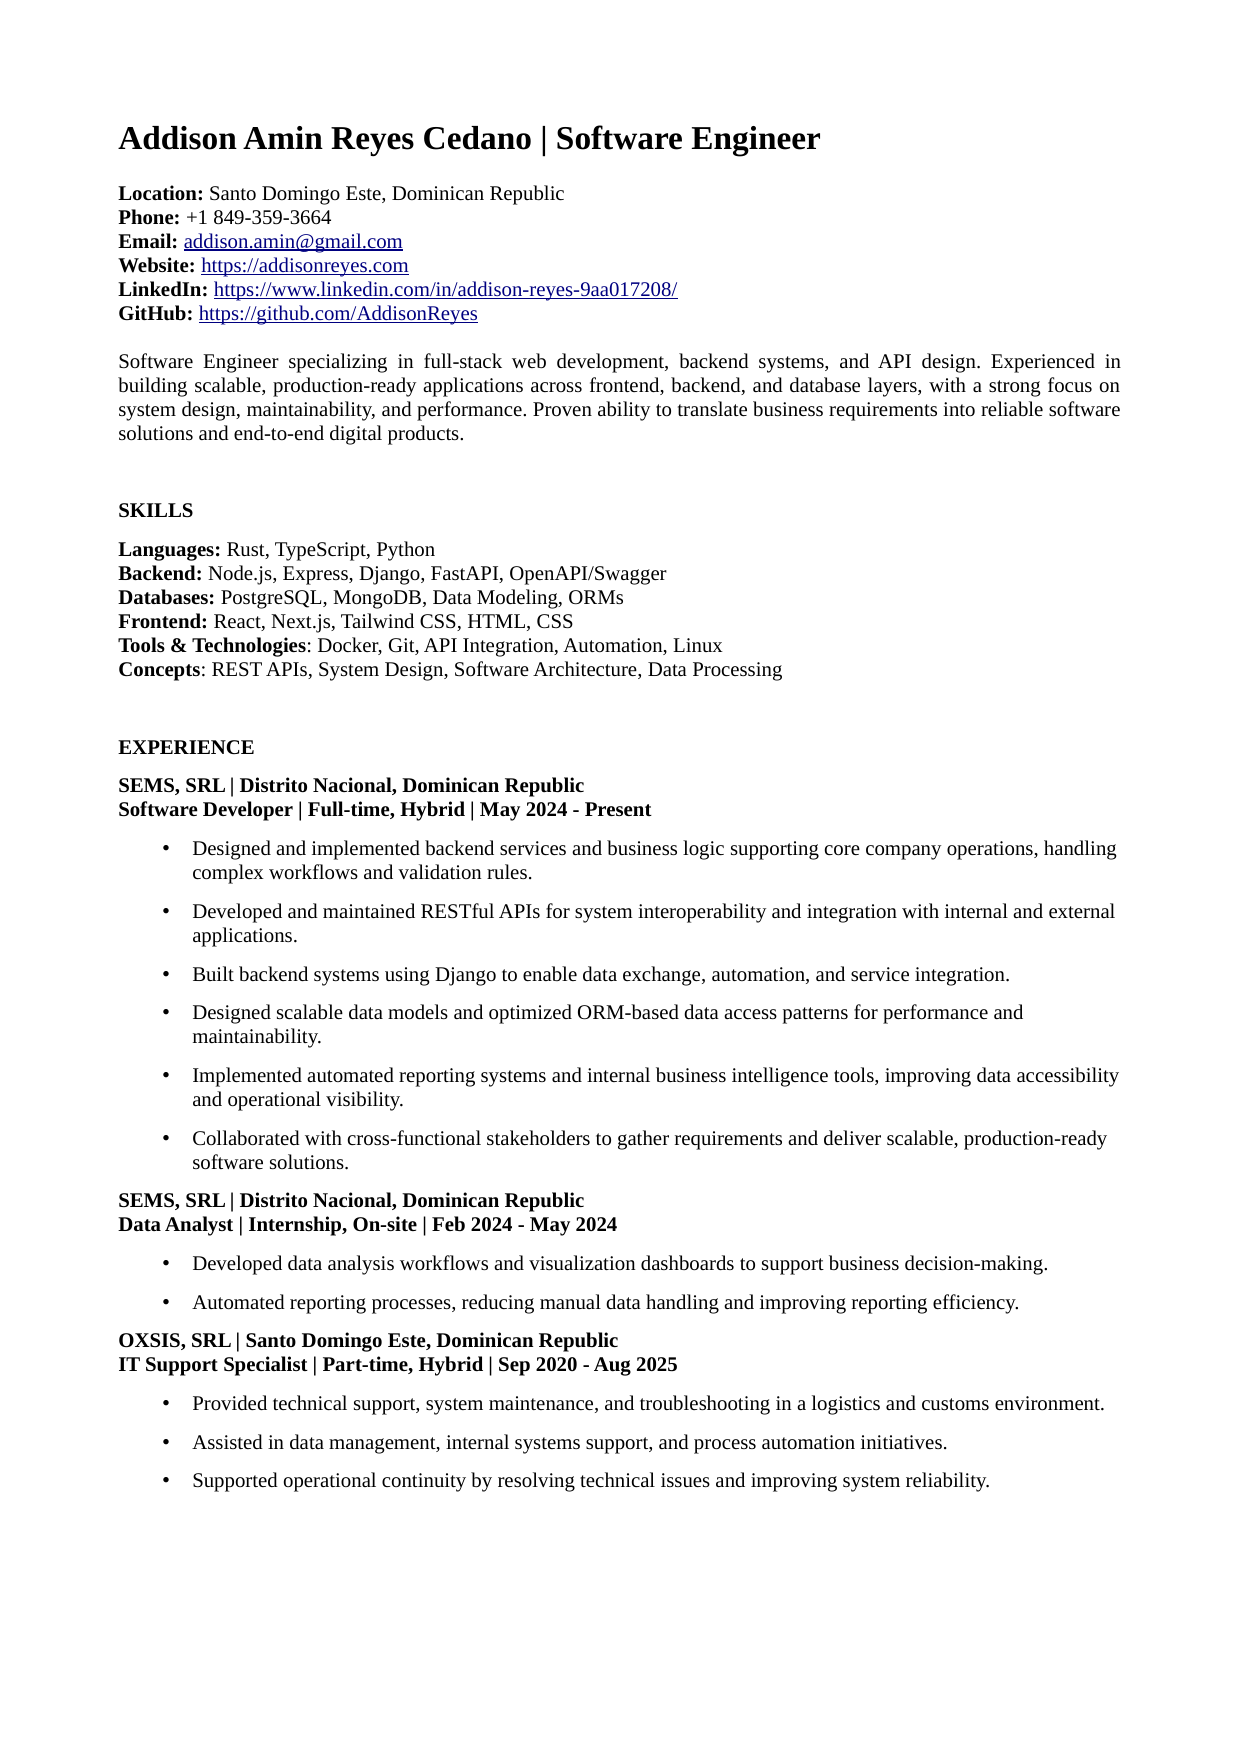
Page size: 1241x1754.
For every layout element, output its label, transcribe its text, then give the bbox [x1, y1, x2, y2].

list Developed and maintained RESTful APIs for system interoperability and integration with internal and external applications. [162, 899, 1122, 947]
text Languages: Rust, TypeScript, Python Backend: Node.js, Express, Django, FastAPI, OpenAPI/Swagger Databases: PostgreSQL, MongoDB, Data Modeling, ORMs Frontend: React, Next.js, Tailwind CSS, HTML, CSS Tools & Technologies: Docker, Git, API Integration, Automation, Linux Concepts: REST APIs, System Design, Software Architecture, Data Processing [118, 537, 1122, 681]
list Collaborated with cross-functional stakeholders to gather requirements and deliver scalable, production-ready software solutions. [162, 1126, 1122, 1174]
text Website: https://addisonreyes.com [118, 253, 1122, 277]
text Email: addison.amin@gmail.com [118, 229, 1122, 253]
text LinkedIn: https://www.linkedin.com/in/addison-reyes-9aa017208/ [118, 277, 1122, 301]
text SEMS, SRL | Distrito Nacional, Dominican Republic Data Analyst | Internship, On-site | Feb 2024 - May 2024 [118, 1188, 1122, 1236]
list Designed and implemented backend services and business logic supporting core company operations, handling complex workflows and validation rules. [162, 836, 1122, 884]
text Location: Santo Domingo Este, Dominican Republic [118, 181, 1122, 204]
list Developed data analysis workflows and visualization dashboards to support business decision-making. [162, 1251, 1122, 1275]
list Designed scalable data models and optimized ORM-based data access patterns for performance and maintainability. [162, 1000, 1122, 1048]
list Assisted in data management, internal systems support, and process automation initiatives. [162, 1429, 1122, 1454]
list Supported operational continuity by resolving technical issues and improving system reliability. [162, 1468, 1122, 1492]
list Built backend systems using Django to enable data exchange, automation, and service integration. [162, 961, 1122, 986]
text SEMS, SRL | Distrito Nacional, Dominican Republic Software Developer | Full-time, Hybrid | May 2024 - Present [118, 773, 1122, 821]
text GitHub: https://github.com/AddisonReyes [118, 301, 1122, 325]
list Provided technical support, system maintenance, and troubleshooting in a logistics and customs environment. [162, 1391, 1122, 1415]
list Automated reporting processes, reducing manual data handling and improving reporting efficiency. [162, 1289, 1122, 1314]
list Implemented automated reporting systems and internal business intelligence tools, improving data accessibility and operational visibility. [162, 1063, 1122, 1111]
text EXPERIENCE [118, 735, 1122, 759]
text OXSIS, SRL | Santo Domingo Este, Dominican Republic IT Support Specialist | Part-time, Hybrid | Sep 2020 - Aug 2025 [118, 1328, 1122, 1376]
text Software Engineer specializing in full-stack web development, backend systems, and API design. Experienced in building scalable, production-ready applications across frontend, backend, and database layers, with a strong focus on system design, maintainability, and performance. Proven ability to translate business requirements into reliable software solutions and end-to-end digital products. [118, 349, 1122, 445]
text SKILLS [118, 498, 1122, 522]
text Phone: +1 849-359-3664 [118, 204, 1122, 229]
text Addison Amin Reyes Cedano | Software Engineer [118, 118, 1122, 156]
